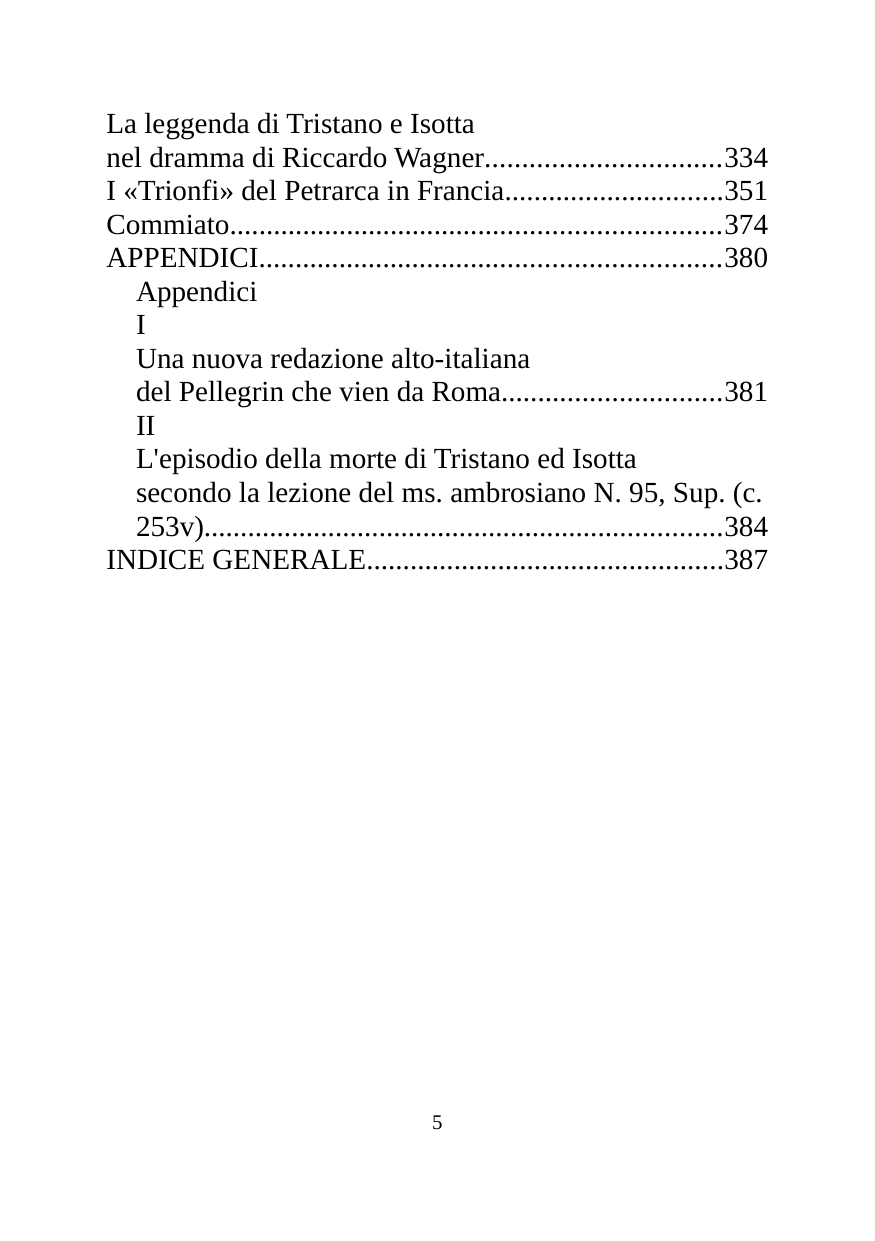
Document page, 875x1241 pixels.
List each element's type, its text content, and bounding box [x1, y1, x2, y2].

text Commiato 374 [106, 207, 768, 240]
text II L'episodio della morte di Tristano ed Isotta secondo la lezione del ms. ambrosiano N. 95, Sup. (c. 253v). 384 [136, 408, 768, 542]
text I «Trionfi» del Petrarca in Francia 351 [106, 173, 768, 207]
text Appendici I Una nuova redazione alto-italiana del Pellegrin che vien da Roma. 381 [136, 274, 768, 408]
text La leggenda di Tristano e Isotta nel dramma di Riccardo Wagner 334 [106, 106, 768, 173]
text APPENDICI 380 [106, 240, 768, 274]
text INDICE GENERALE 387 [106, 542, 768, 576]
